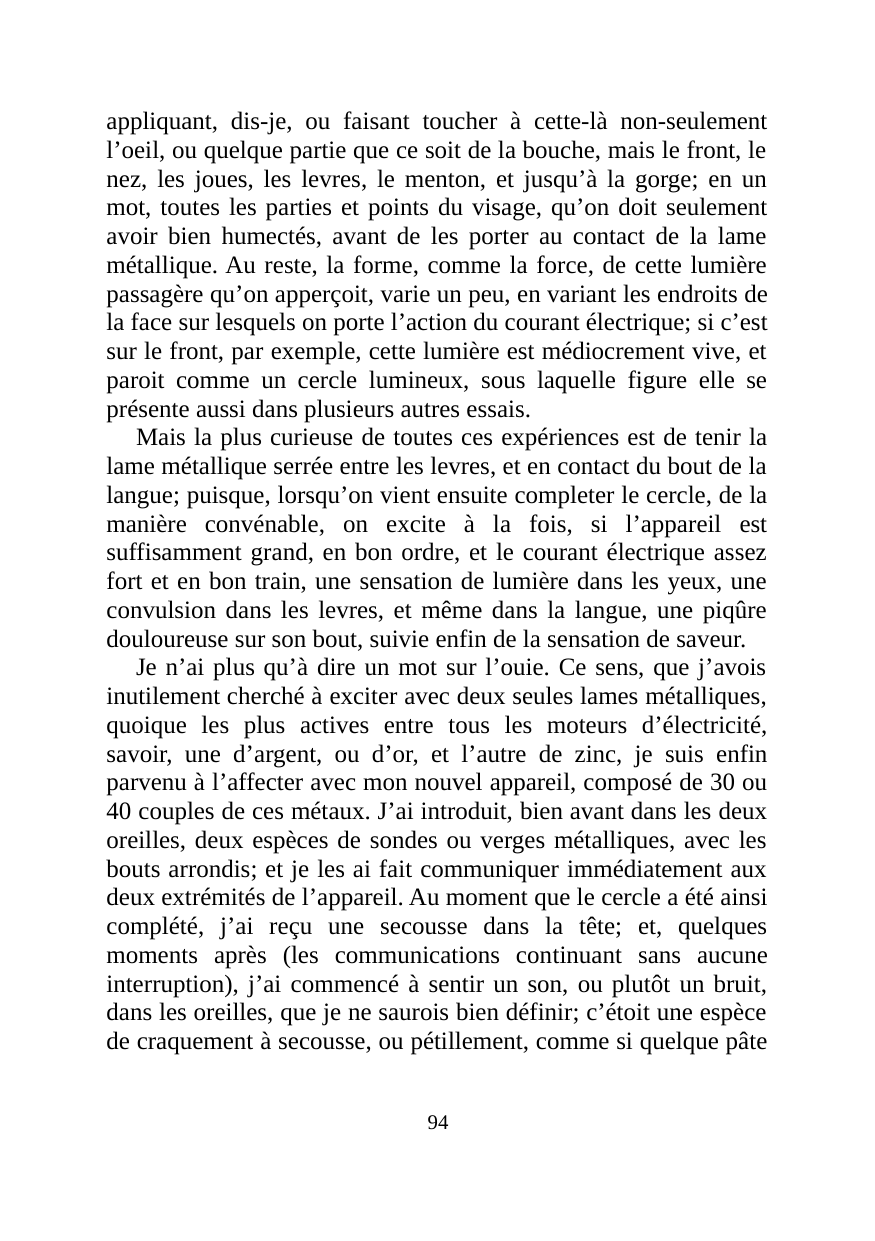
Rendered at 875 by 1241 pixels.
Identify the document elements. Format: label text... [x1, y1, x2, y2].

text Je n’ai plus qu’à dire un mot sur l’ouie. Ce sens, que j’avois inutilement cherché à exciter avec deux seules lames métalliques, quoique les plus actives entre tous les moteurs d’électricité, savoir, une d’argent, ou d’or, et l’autre de zinc, je suis enfin parvenu à l’affecter avec mon nouvel appareil, composé de 30 ou 40 couples de ces métaux. J’ai introduit, bien avant dans les deux oreilles, deux espèces de sondes ou verges métalliques, avec les bouts arrondis; et je les ai fait communiquer immédiatement aux deux extrémités de l’appareil. Au moment que le cercle a été ainsi complété, j’ai reçu une secousse dans la tête; et, quelques moments après (les communications continuant sans aucune interruption), j’ai commencé à sentir un son, ou plutôt un bruit, dans les oreilles, que je ne saurois bien définir; c’étoit une espèce de craquement à secousse, ou pétillement, comme si quelque pâte [106, 652, 768, 1055]
text Mais la plus curieuse de toutes ces expériences est de tenir la lame métallique serrée entre les levres, et en contact du bout de la langue; puisque, lorsqu’on vient ensuite completer le cercle, de la manière convénable, on excite à la fois, si l’appareil est suffisamment grand, en bon ordre, et le courant électrique assez fort et en bon train, une sensation de lumière dans les yeux, une convulsion dans les levres, et même dans la langue, une piqûre douloureuse sur son bout, suivie enfin de la sensation de saveur. [106, 422, 768, 652]
text appliquant, dis-je, ou faisant toucher à cette-là non-seulement l’oeil, ou quelque partie que ce soit de la bouche, mais le front, le nez, les joues, les levres, le menton, et jusqu’à la gorge; en un mot, toutes les parties et points du visage, qu’on doit seulement avoir bien humectés, avant de les porter au contact de la lame métallique. Au reste, la forme, comme la force, de cette lumière passagère qu’on apperçoit, varie un peu, en variant les endroits de la face sur lesquels on porte l’action du courant électrique; si c’est sur le front, par exemple, cette lumière est médiocrement vive, et paroit comme un cercle lumineux, sous laquelle figure elle se présente aussi dans plusieurs autres essais. [106, 106, 768, 422]
